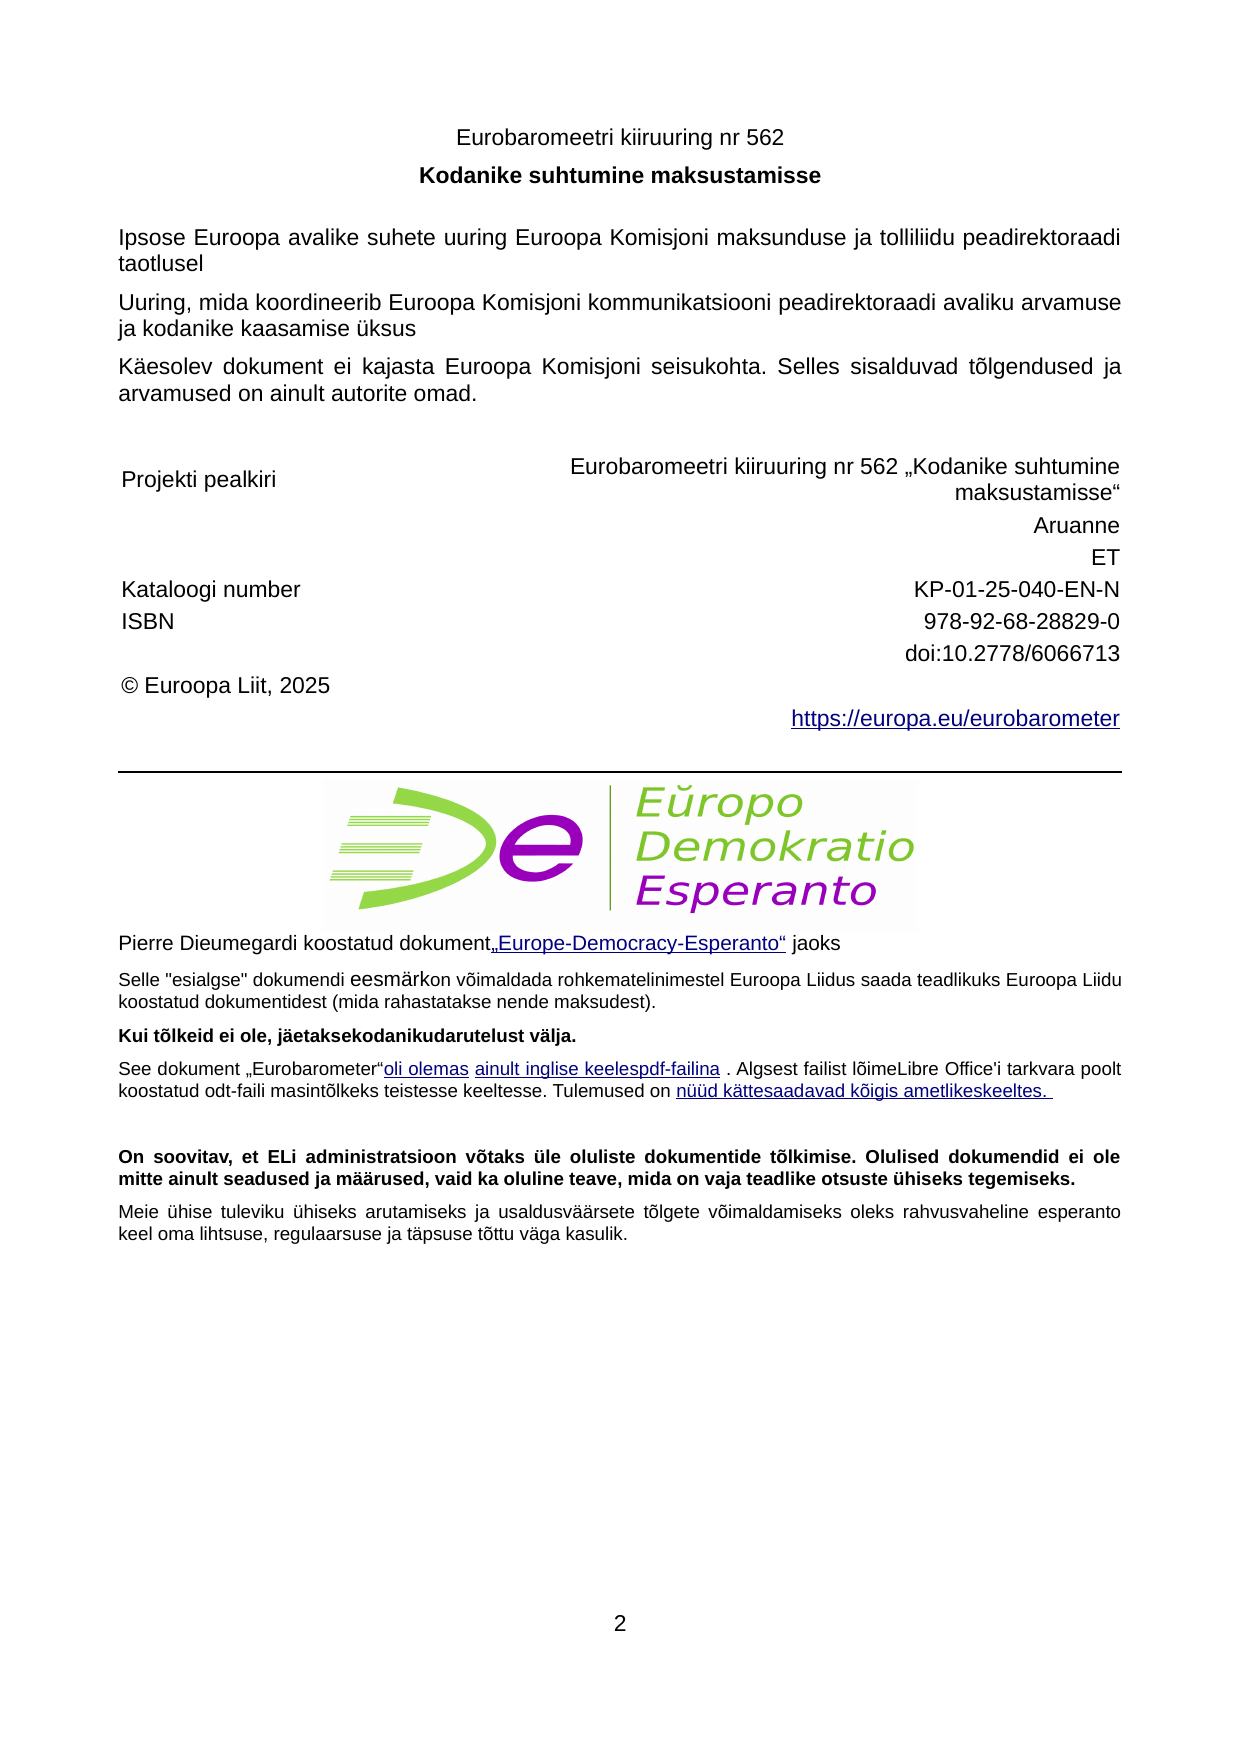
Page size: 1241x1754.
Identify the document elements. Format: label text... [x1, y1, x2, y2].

table_cell [118, 509, 413, 541]
text On soovitav, et ELi administratsioon võtaks üle oluliste dokumentide tõlkimise. Olulised dokumendid ei ole mitte ainult seadused ja määrused, vaid ka oluline teave, mida on vaja teadlike otsuste ühiseks tegemiseks. [118, 1146, 1122, 1189]
table_cell Kataloogi number [118, 573, 413, 605]
picture [321, 778, 919, 932]
table_cell KP-01-25-040-EN-N [414, 573, 1123, 605]
table_cell ET [414, 541, 1123, 573]
text Kui tõlkeid ei ole, jäetaksekodanikudarutelust välja. [118, 1024, 1122, 1046]
table_cell [118, 541, 413, 573]
text See dokument „Eurobarometer“oli olemas ainult inglise keelespdf-failina . Algsest failist lõimeLibre Office'i tarkvara poolt koostatud odt-faili masintõlkeks teistesse keeltesse. Tulemused on nüüd kättesaadavad kõigis ametlikeskeeltes. [118, 1058, 1122, 1101]
table_cell [414, 670, 1123, 702]
text Uuring, mida koordineerib Euroopa Komisjoni kommunikatsiooni peadirektoraadi avaliku arvamuse ja kodanike kaasamise üksus [118, 289, 1122, 341]
text Ipsose Euroopa avalike suhete uuring Euroopa Komisjoni maksunduse ja tolliliidu peadirektoraadi taotlusel [118, 224, 1122, 277]
table_cell Aruanne [414, 509, 1123, 541]
table_cell 978-92-68-28829-0 [414, 605, 1123, 637]
table_cell doi:10.2778/6066713 [414, 638, 1123, 669]
table_cell [118, 702, 413, 734]
table_cell ISBN [118, 605, 413, 637]
text Selle "esialgse" dokumendi eesmärkon võimaldada rohkematelinimestel Euroopa Liidus saada teadlikuks Euroopa Liidu koostatud dokumentidest (mida rahastatakse nende maksudest). [118, 967, 1122, 1013]
table_header Projekti pealkiri [118, 450, 413, 509]
text Käesolev dokument ei kajasta Euroopa Komisjoni seisukohta. Selles sisalduvad tõlgendused ja arvamused on ainult autorite omad. [118, 353, 1122, 406]
text Meie ühise tuleviku ühiseks arutamiseks ja usaldusväärsete tõlgete võimaldamiseks oleks rahvusvaheline esperanto keel oma lihtsuse, regulaarsuse ja täpsuse tõttu väga kasulik. [118, 1201, 1122, 1244]
table_cell © Euroopa Liit, 2025 [118, 670, 413, 702]
text Pierre Dieumegardi koostatud dokument„Europe-Democracy-Esperanto“ jaoks [118, 929, 1122, 955]
table_cell https://europa.eu/eurobarometer [414, 702, 1123, 734]
table_header Eurobaromeetri kiiruuring nr 562 „Kodanike suhtumine maksustamisse“ [414, 450, 1123, 509]
table_cell [118, 638, 413, 669]
